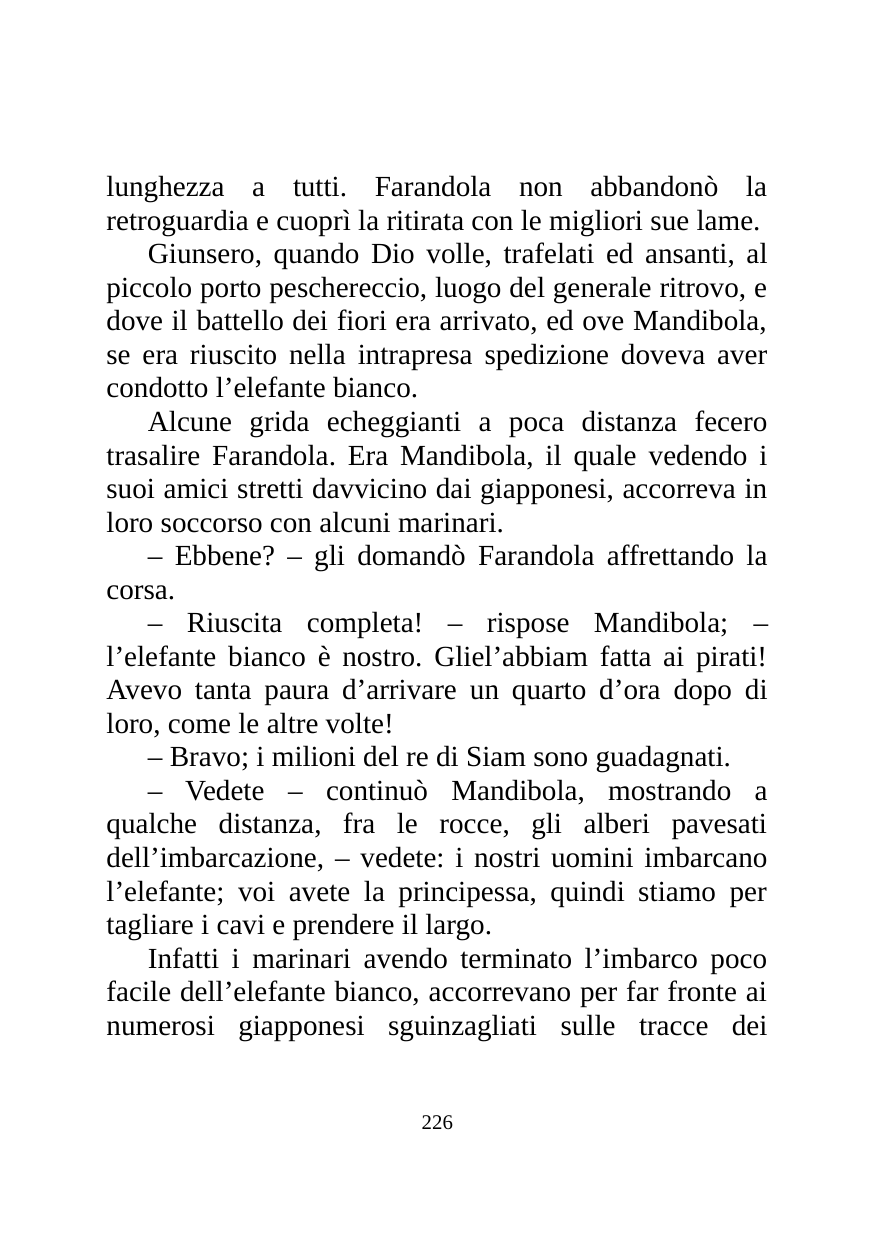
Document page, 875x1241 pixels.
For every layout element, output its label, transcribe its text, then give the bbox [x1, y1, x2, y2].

text ‒ Ebbene? ‒ gli domandò Farandola affrettando la corsa. [106, 538, 768, 605]
text ‒ Riuscita completa! ‒ rispose Mandibola; ‒ l’elefante bianco è nostro. Gliel’abbiam fatta ai pirati! Avevo tanta paura d’arrivare un quarto d’ora dopo di loro, come le altre volte! [106, 605, 768, 739]
text Alcune grida echeggianti a poca distanza fecero trasalire Farandola. Era Mandibola, il quale vedendo i suoi amici stretti davvicino dai giapponesi, accorreva in loro soccorso con alcuni marinari. [106, 404, 768, 538]
text lunghezza a tutti. Farandola non abbandonò la retroguardia e cuoprì la ritirata con le migliori sue lame. [106, 169, 768, 236]
text ‒ Bravo; i milioni del re di Siam sono guadagnati. [106, 739, 768, 773]
text Infatti i marinari avendo terminato l’imbarco poco facile dell’elefante bianco, accorrevano per far fronte ai numerosi giapponesi sguinzagliati sulle tracce dei [106, 941, 768, 1041]
text ‒ Vedete ‒ continuò Mandibola, mostrando a qualche distanza, fra le rocce, gli alberi pavesati dell’imbarcazione, ‒ vedete: i nostri uomini imbarcano l’elefante; voi avete la principessa, quindi stiamo per tagliare i cavi e prendere il largo. [106, 773, 768, 941]
text Giunsero, quando Dio volle, trafelati ed ansanti, al piccolo porto peschereccio, luogo del generale ritrovo, e dove il battello dei fiori era arrivato, ed ove Mandibola, se era riuscito nella intrapresa spedizione doveva aver condotto l’elefante bianco. [106, 236, 768, 404]
